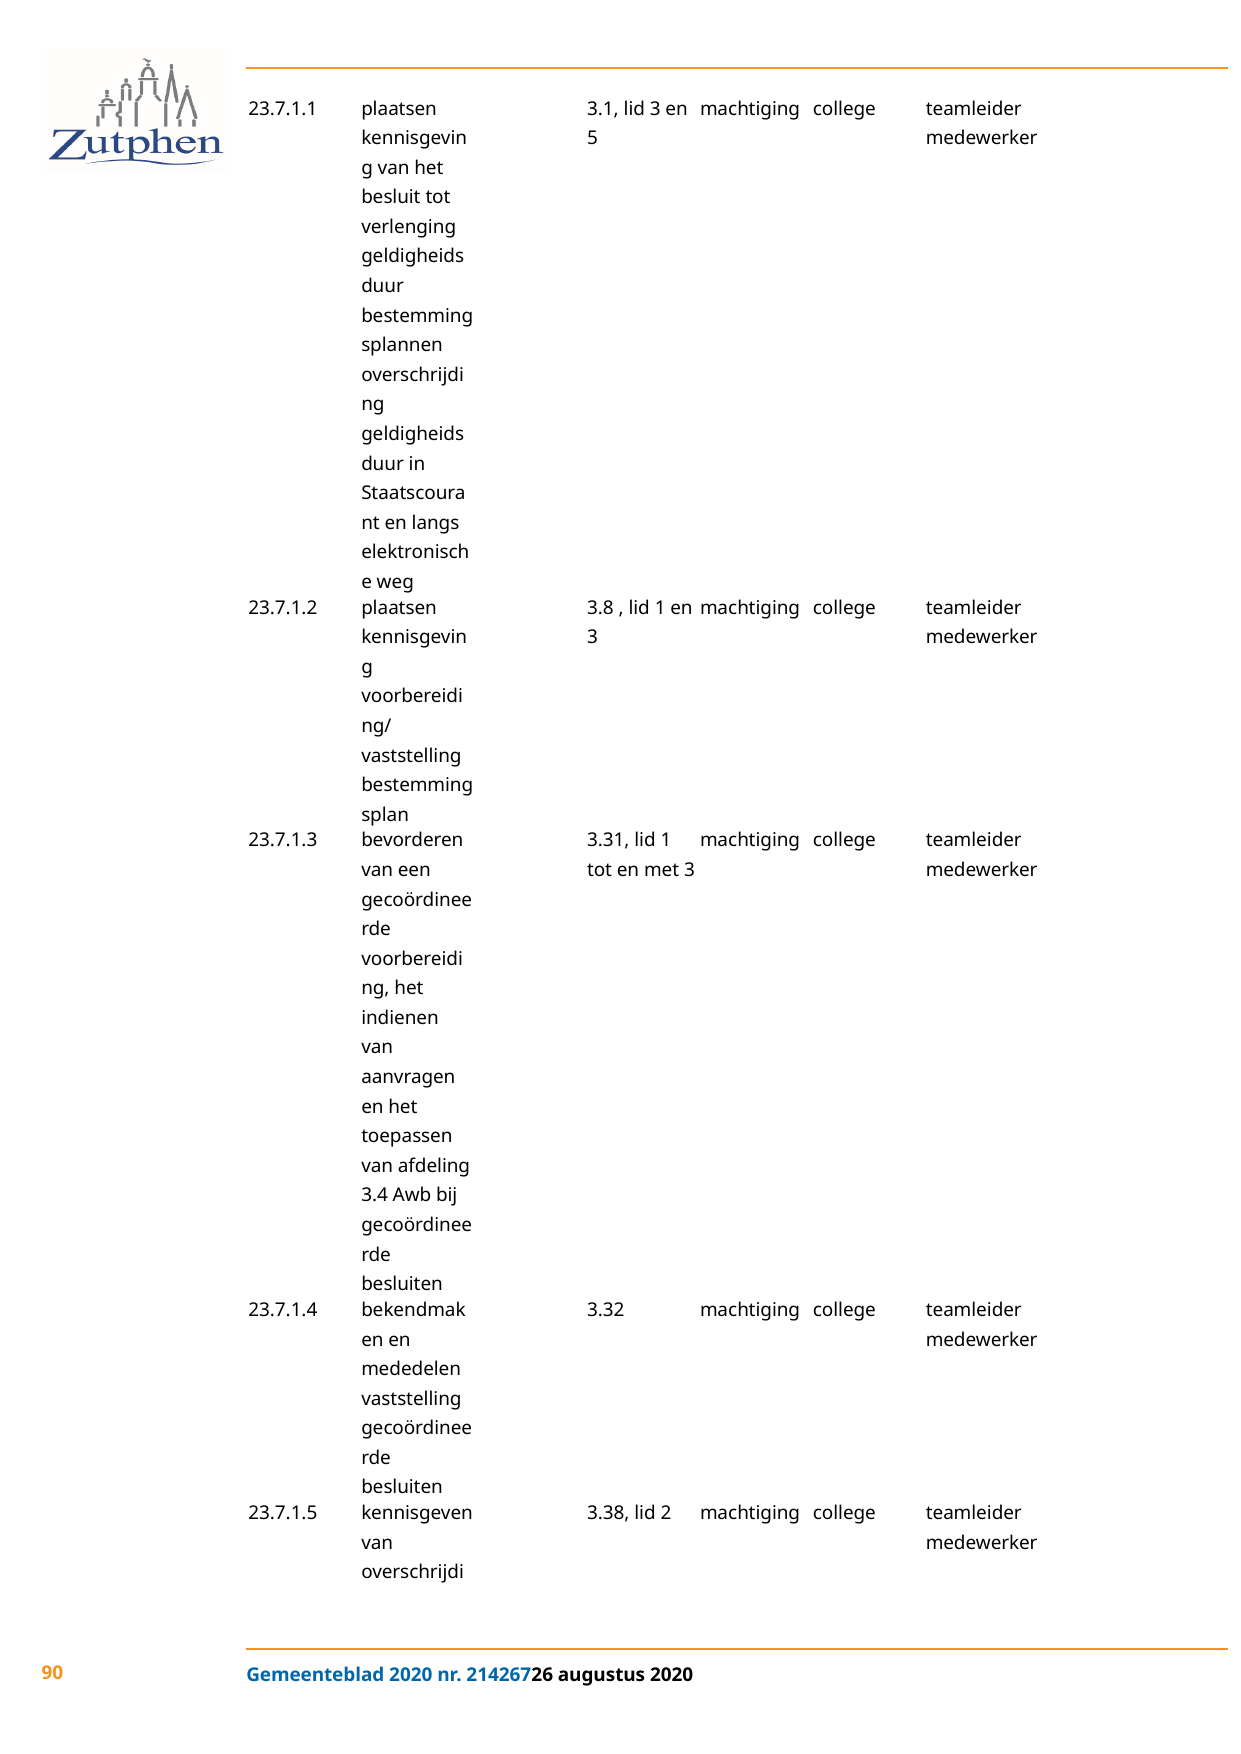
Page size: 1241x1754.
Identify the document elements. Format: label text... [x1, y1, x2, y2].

table_cell [1039, 1296, 1152, 1499]
table_cell [474, 827, 587, 1296]
table_cell plaatsen kennisgeving van het besluit tot verlenging geldigheidsduur bestemmingsplannen overschrijding geldigheidsduur in Staatscourant en langs elektronische weg [361, 95, 474, 594]
table_cell teamleider medewerker [926, 1296, 1038, 1499]
picture [41, 47, 231, 172]
table_cell 23.7.1.3 [248, 827, 361, 1296]
table_cell college [813, 594, 926, 827]
table_cell 3.31, lid 1 tot en met 3 [587, 827, 700, 1296]
table_cell [474, 95, 587, 594]
table_cell college [813, 827, 926, 1296]
table_cell [1039, 95, 1152, 594]
table_cell [1039, 827, 1152, 1296]
table_cell 23.7.1.5 [248, 1499, 361, 1584]
table_cell 23.7.1.1 [248, 95, 361, 594]
table_cell 23.7.1.4 [248, 1296, 361, 1499]
table_cell teamleider medewerker [926, 95, 1038, 594]
table_cell [474, 1296, 587, 1499]
table_cell [474, 594, 587, 827]
table_cell 3.1, lid 3 en 5 [587, 95, 700, 594]
table_cell 3.8 , lid 1 en 3 [587, 594, 700, 827]
table_cell machtiging [700, 827, 813, 1296]
table_cell 3.32 [587, 1296, 700, 1499]
table_cell kennisgeven van overschrijdi [361, 1499, 474, 1584]
table_cell college [813, 95, 926, 594]
table_cell [474, 1499, 587, 1584]
table_cell college [813, 1296, 926, 1499]
table_cell machtiging [700, 1499, 813, 1584]
table_cell machtiging [700, 95, 813, 594]
table_cell teamleider medewerker [926, 827, 1038, 1296]
table_cell teamleider medewerker [926, 594, 1038, 827]
table_cell [1039, 594, 1152, 827]
table_cell machtiging [700, 594, 813, 827]
table_cell college [813, 1499, 926, 1584]
table_cell plaatsen kennisgeving voorbereiding/ vaststelling bestemmingsplan [361, 594, 474, 827]
table_cell 3.38, lid 2 [587, 1499, 700, 1584]
table_cell 23.7.1.2 [248, 594, 361, 827]
table_cell machtiging [700, 1296, 813, 1499]
table_cell [1039, 1499, 1152, 1584]
table_cell teamleider medewerker [926, 1499, 1038, 1584]
table_cell bekendmaken en mededelen vaststelling gecoördineerde besluiten [361, 1296, 474, 1499]
table_cell bevorderen van een gecoördineerde voorbereiding, het indienen van aanvragen en het toepassen van afdeling 3.4 Awb bij gecoördineerde besluiten [361, 827, 474, 1296]
